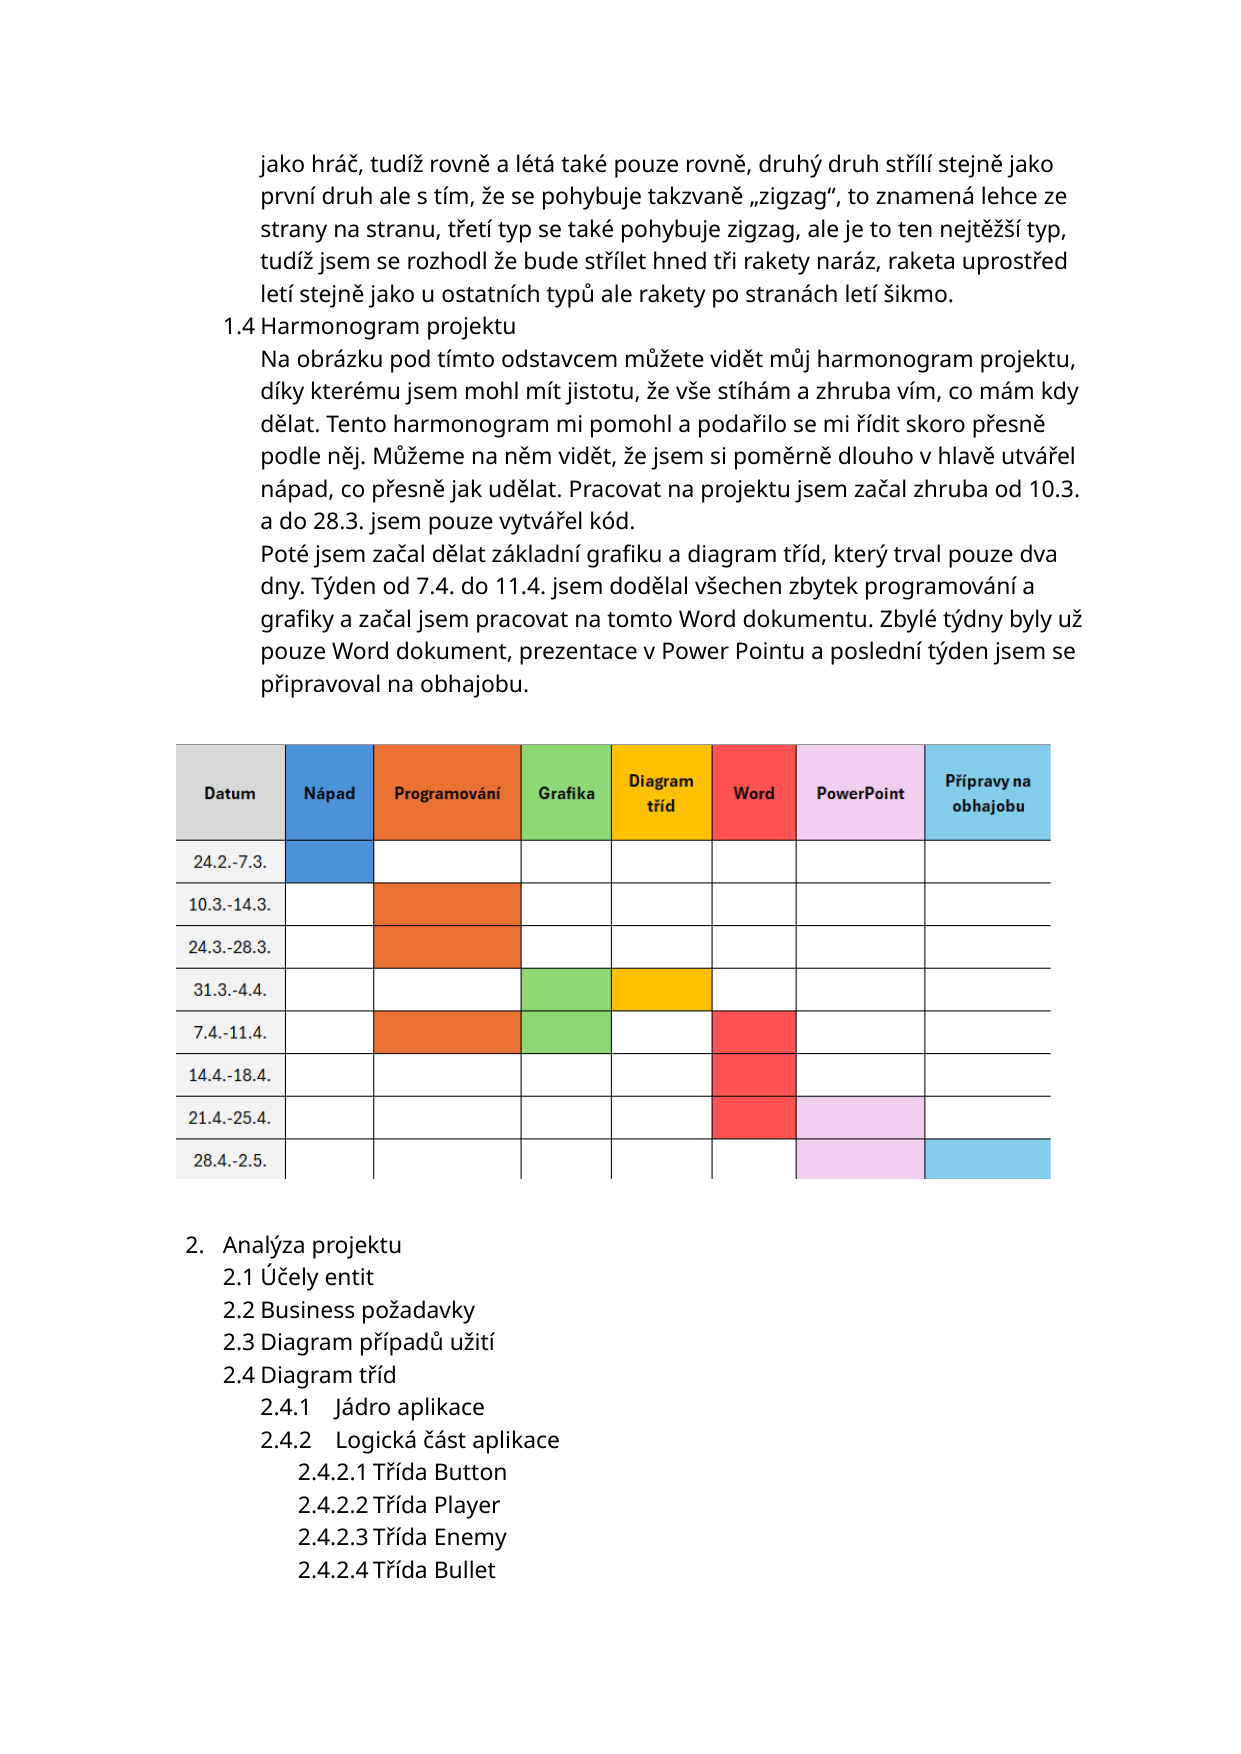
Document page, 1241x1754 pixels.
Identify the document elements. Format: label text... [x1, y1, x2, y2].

list Třída Button [298, 1456, 1093, 1487]
list Třída Enemy [298, 1521, 1093, 1552]
list Účely entit [223, 1261, 1093, 1292]
list Jádro aplikace [260, 1391, 1093, 1422]
list Diagram tříd [223, 1359, 1093, 1390]
list Třída Player [298, 1489, 1093, 1520]
list Diagram případů užití [223, 1326, 1093, 1357]
list Analýza projektu [185, 1229, 1093, 1260]
text Poté jsem začal dělat základní grafiku a diagram tříd, který trval pouze dva dny. Týden od 7.4. do 11.4. jsem dodělal všechen zbytek programování a grafiky a začal jsem pracovat na tomto Word dokumentu. Zbylé týdny byly už pouze Word dokument, prezentace v Power Pointu a poslední týden jsem se připravoval na obhajobu. [260, 538, 1093, 699]
text jako hráč, tudíž rovně a létá také pouze rovně, druhý druh střílí stejně jako první druh ale s tím, že se pohybuje takzvaně „zigzag“, to znamená lehce ze strany na stranu, třetí typ se také pohybuje zigzag, ale je to ten nejtěžší typ, tudíž jsem se rozhodl že bude střílet hned tři rakety naráz, raketa uprostřed letí stejně jako u ostatních typů ale rakety po stranách letí šikmo. [260, 148, 1093, 309]
text Na obrázku pod tímto odstavcem můžete vidět můj harmonogram projektu, díky kterému jsem mohl mít jistotu, že vše stíhám a zhruba vím, co mám kdy dělat. Tento harmonogram mi pomohl a podařilo se mi řídit skoro přesně podle něj. Můžeme na něm vidět, že jsem si poměrně dlouho v hlavě utvářel nápad, co přesně jak udělat. Pracovat na projektu jsem začal zhruba od 10.3. a do 28.3. jsem pouze vytvářel kód. [260, 343, 1093, 536]
list Business požadavky [223, 1294, 1093, 1325]
list Třída Bullet [298, 1554, 1093, 1585]
list Logická část aplikace [260, 1424, 1093, 1455]
list Harmonogram projektu [223, 310, 1093, 341]
